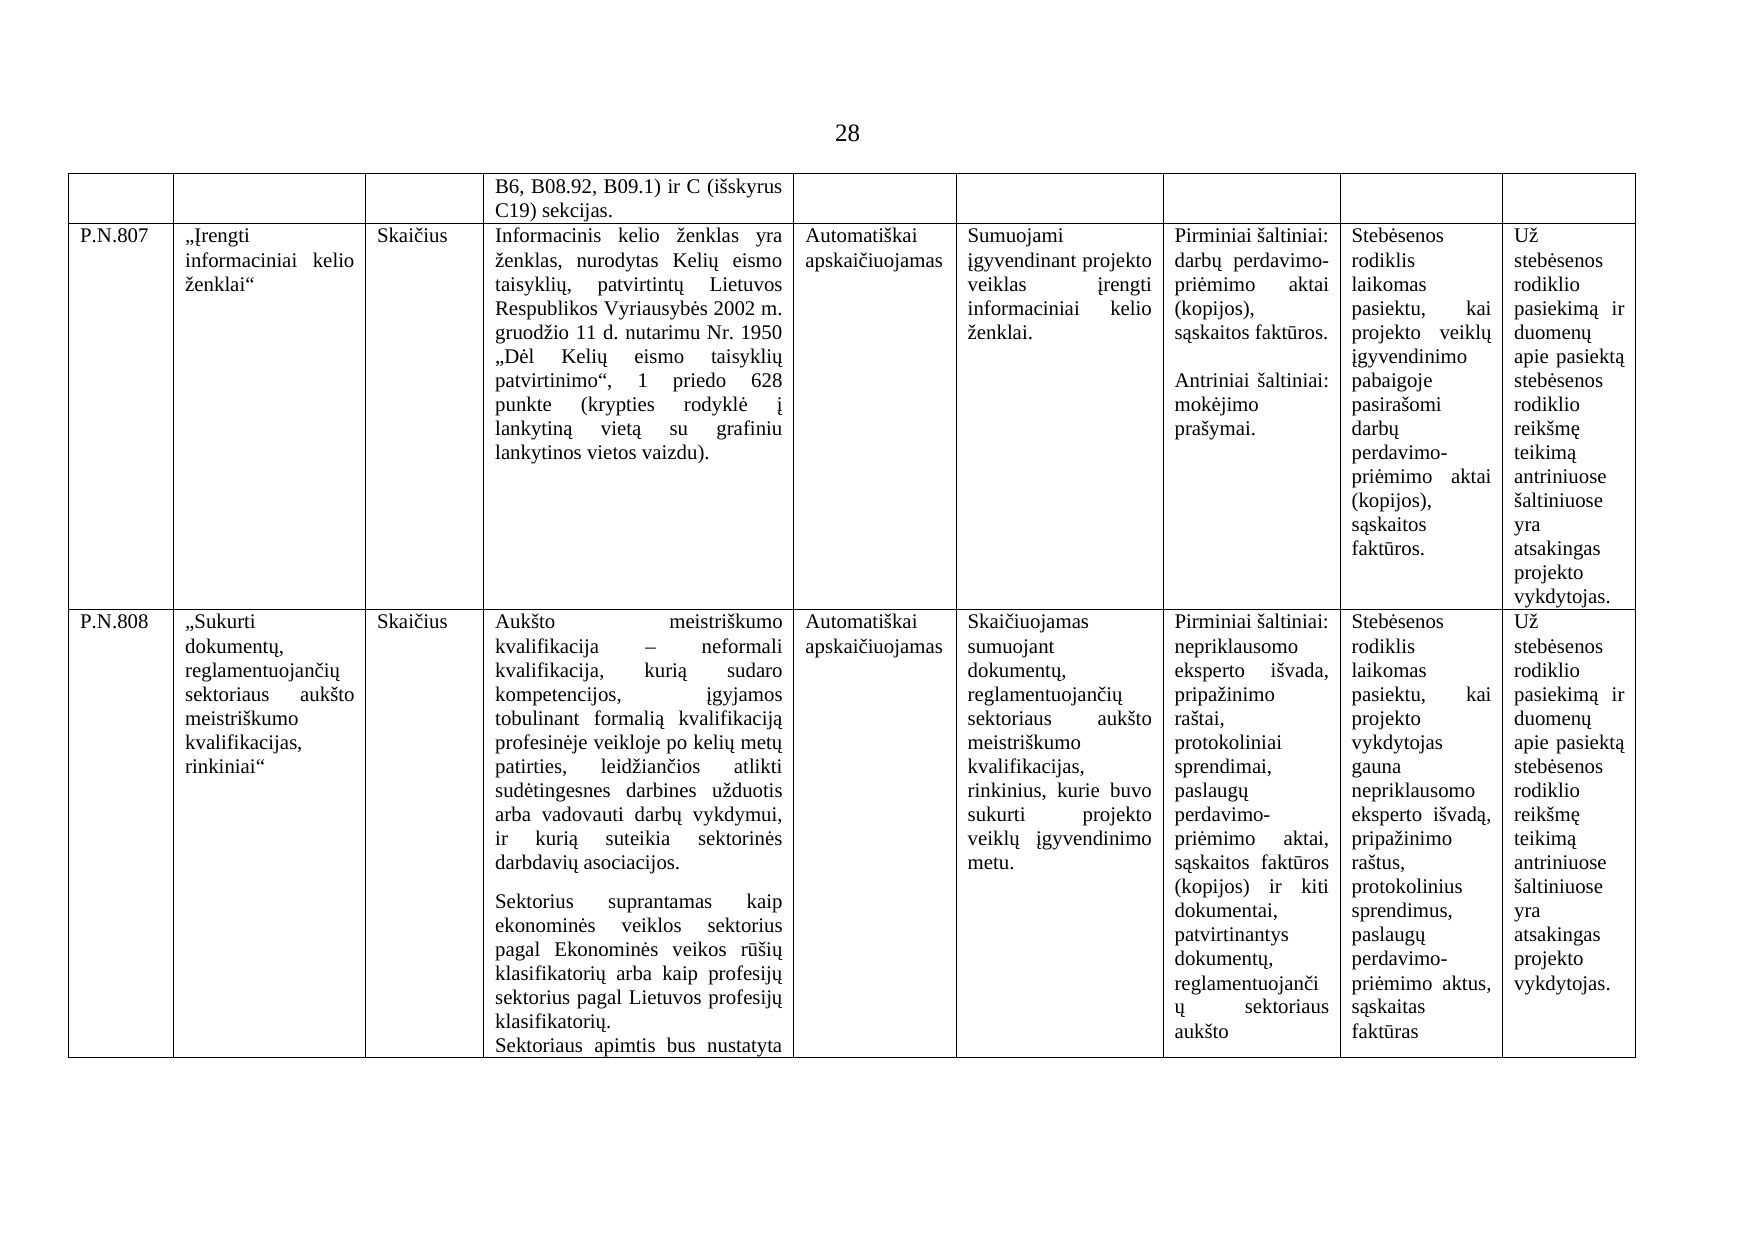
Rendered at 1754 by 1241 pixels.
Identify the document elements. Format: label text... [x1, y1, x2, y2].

table_cell Stebėsenos rodiklis laikomas pasiektu, kai projekto veiklų įgyvendinimo pabaigoje pasirašomi darbų perdavimo-priėmimo aktai (kopijos), sąskaitos faktūros. [1341, 224, 1502, 608]
table_cell Stebėsenos rodiklis laikomas pasiektu, kai projekto vykdytojas gauna nepriklausomo eksperto išvadą, pripažinimo raštus, protokolinius sprendimus, paslaugų perdavimo-priėmimo aktus, sąskaitas faktūras [1341, 610, 1502, 1057]
table_cell Pirminiai šaltiniai: nepriklausomo eksperto išvada, pripažinimo raštai, protokoliniai sprendimai, paslaugų perdavimo-priėmimo aktai, sąskaitos faktūros (kopijos) ir kiti dokumentai, patvirtinantys dokumentų, reglamentuojančių sektoriaus aukšto [1164, 610, 1340, 1057]
table_cell [1503, 174, 1635, 222]
table_cell B6, B08.92, B09.1) ir C (išskyrus C19) sekcijas. [484, 174, 793, 222]
table_cell „Sukurti dokumentų, reglamentuojančių sektoriaus aukšto meistriškumo kvalifikacijas, rinkiniai“ [174, 610, 365, 1057]
table_cell Pirminiai šaltiniai: darbų perdavimo-priėmimo aktai (kopijos), sąskaitos faktūros. Antriniai šaltiniai: mokėjimo prašymai. [1164, 224, 1340, 608]
table_cell P.N.808 [69, 610, 173, 1057]
table_cell Aukšto meistriškumo kvalifikacija – neformali kvalifikacija, kurią sudaro kompetencijos, įgyjamos tobulinant formalią kvalifikaciją profesinėje veikloje po kelių metų patirties, leidžiančios atlikti sudėtingesnes darbines užduotis arba vadovauti darbų vykdymui, ir kurią suteikia sektorinės darbdavių asociacijos. Sektorius suprantamas kaip ekonominės veiklos sektorius pagal Ekonominės veikos rūšių klasifikatorių arba kaip profesijų sektorius pagal Lietuvos profesijų klasifikatorių. Sektoriaus apimtis bus nustatyta [484, 610, 793, 1057]
table_cell Už stebėsenos rodiklio pasiekimą ir duomenų apie pasiektą stebėsenos rodiklio reikšmę teikimą antriniuose šaltiniuose yra atsakingas projekto vykdytojas. [1503, 224, 1635, 608]
table_cell „Įrengti informaciniai kelio ženklai“ [174, 224, 365, 608]
table_cell Automatiškai apskaičiuojamas [794, 224, 956, 608]
table_cell Skaičius [366, 610, 483, 1057]
table_cell Už stebėsenos rodiklio pasiekimą ir duomenų apie pasiektą stebėsenos rodiklio reikšmę teikimą antriniuose šaltiniuose yra atsakingas projekto vykdytojas. [1503, 610, 1635, 1057]
table_cell Skaičiuojamas sumuojant dokumentų, reglamentuojančių sektoriaus aukšto meistriškumo kvalifikacijas, rinkinius, kurie buvo sukurti projekto veiklų įgyvendinimo metu. [957, 610, 1163, 1057]
table_cell [366, 174, 483, 222]
table_cell P.N.807 [69, 224, 173, 608]
table_cell Informacinis kelio ženklas yra ženklas, nurodytas Kelių eismo taisyklių, patvirtintų Lietuvos Respublikos Vyriausybės 2002 m. gruodžio 11 d. nutarimu Nr. 1950 „Dėl Kelių eismo taisyklių patvirtinimo“, 1 priedo 628 punkte (krypties rodyklė į lankytiną vietą su grafiniu lankytinos vietos vaizdu). [484, 224, 793, 608]
table_cell Skaičius [366, 224, 483, 608]
table_cell [69, 174, 173, 222]
table_cell Automatiškai apskaičiuojamas [794, 610, 956, 1057]
table_cell Sumuojami įgyvendinant projekto veiklas įrengti informaciniai kelio ženklai. [957, 224, 1163, 608]
table_cell [957, 174, 1163, 222]
table_cell [1164, 174, 1340, 222]
table_cell [794, 174, 956, 222]
table_cell [1341, 174, 1502, 222]
table_cell [174, 174, 365, 222]
